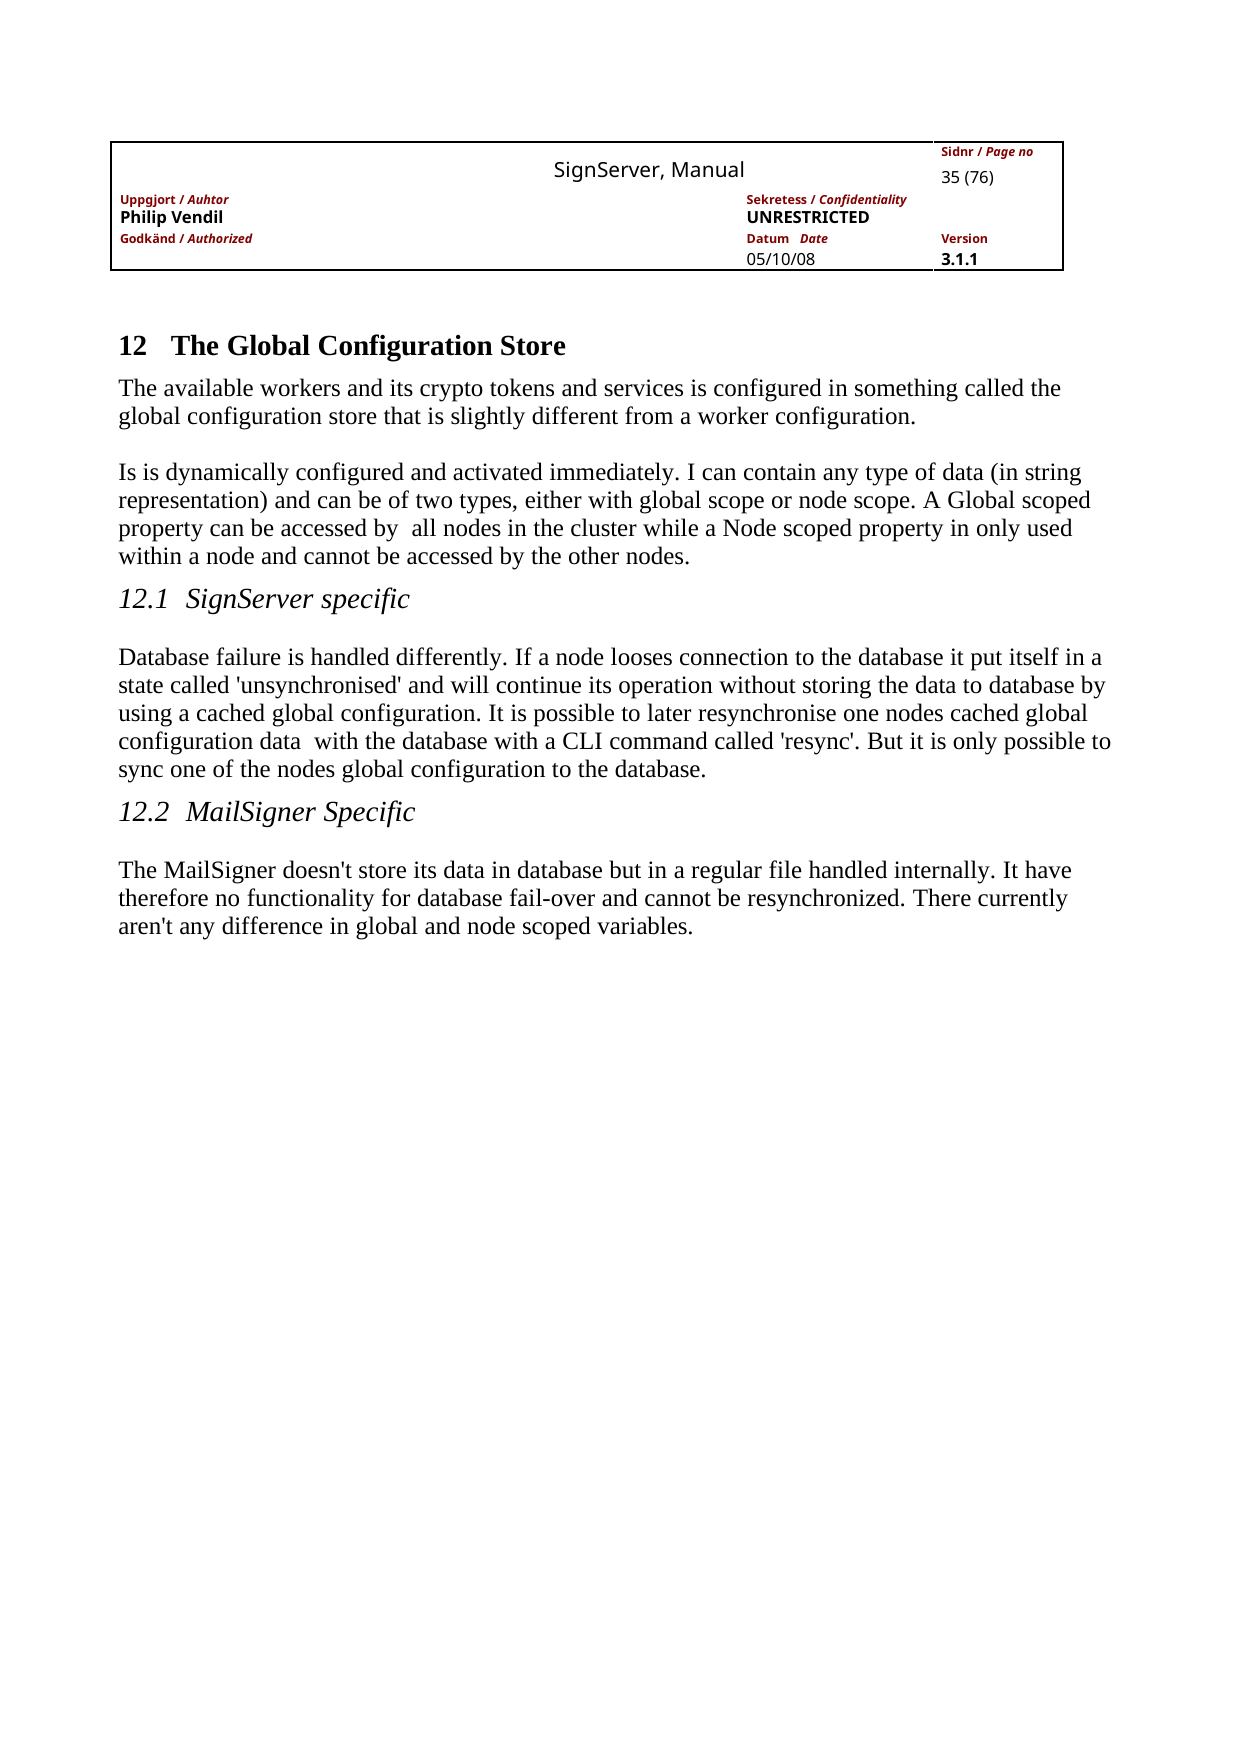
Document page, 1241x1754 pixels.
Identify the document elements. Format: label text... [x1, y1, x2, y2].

text Database failure is handled differently. If a node looses connection to the database it put itself in a state called 'unsynchronised' and will continue its operation without storing the data to database by using a cached global configuration. It is possible to later resynchronise one nodes cached global configuration data with the database with a CLI command called 'resync'. But it is only possible to sync one of the nodes global configuration to the database. [118, 643, 1122, 783]
text The MailSigner doesn't store its data in database but in a regular file handled internally. It have therefore no functionality for database fail-over and cannot be resynchronized. There currently aren't any difference in global and node scoped variables. [118, 856, 1122, 940]
subtitle SignServer specific [118, 582, 1122, 615]
text Is is dynamically configured and activated immediately. I can contain any type of data (in string representation) and can be of two types, either with global scope or node scope. A Global scoped property can be accessed by all nodes in the cluster while a Node scoped property in only used within a node and cannot be accessed by the other nodes. [118, 458, 1122, 570]
text The available workers and its crypto tokens and services is configured in something called the global configuration store that is slightly different from a worker configuration. [118, 374, 1122, 430]
subtitle The Global Configuration Store [118, 329, 1122, 361]
subtitle MailSigner Specific [118, 796, 1122, 828]
